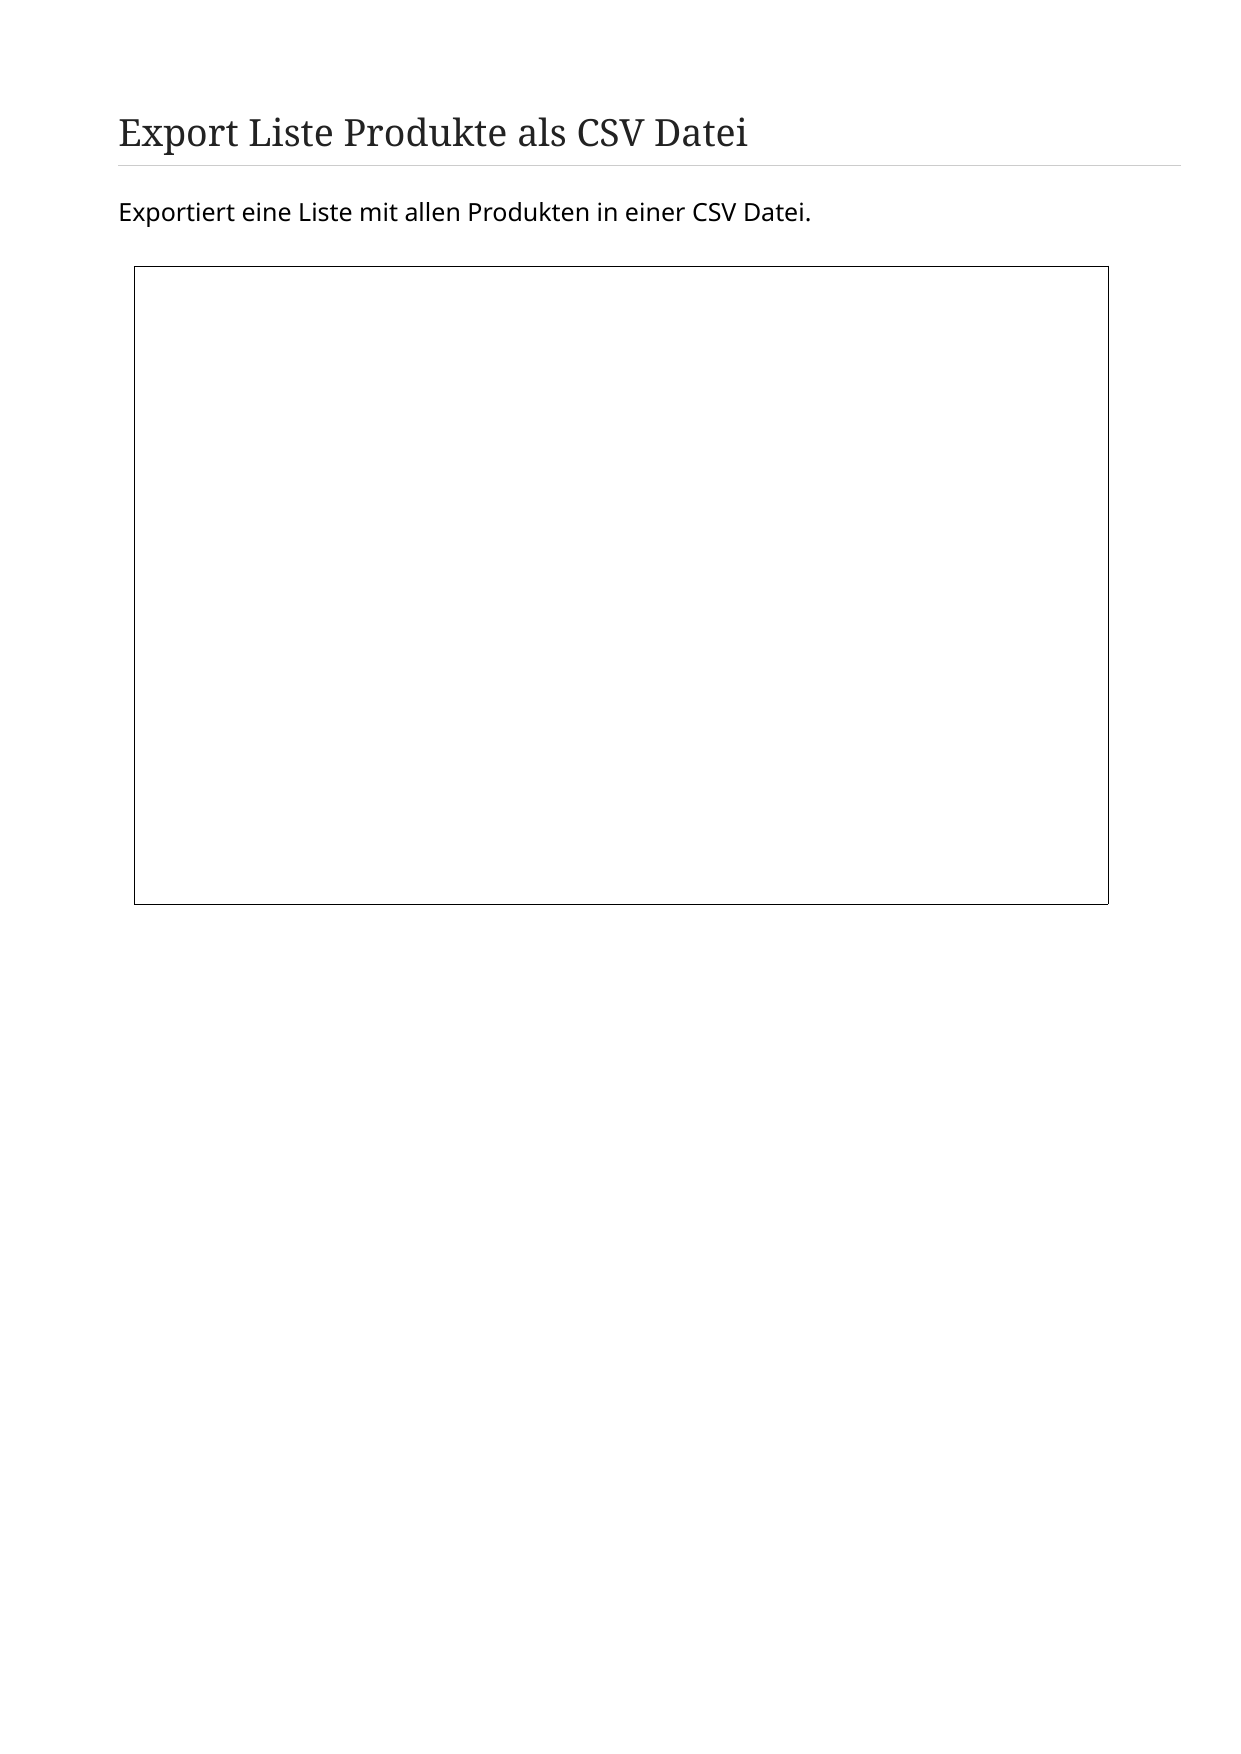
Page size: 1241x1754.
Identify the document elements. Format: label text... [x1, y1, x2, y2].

subtitle Export Liste Produkte als CSV Datei [118, 106, 1181, 165]
text Exportiert eine Liste mit allen Produkten in einer CSV Datei. [118, 194, 1181, 228]
